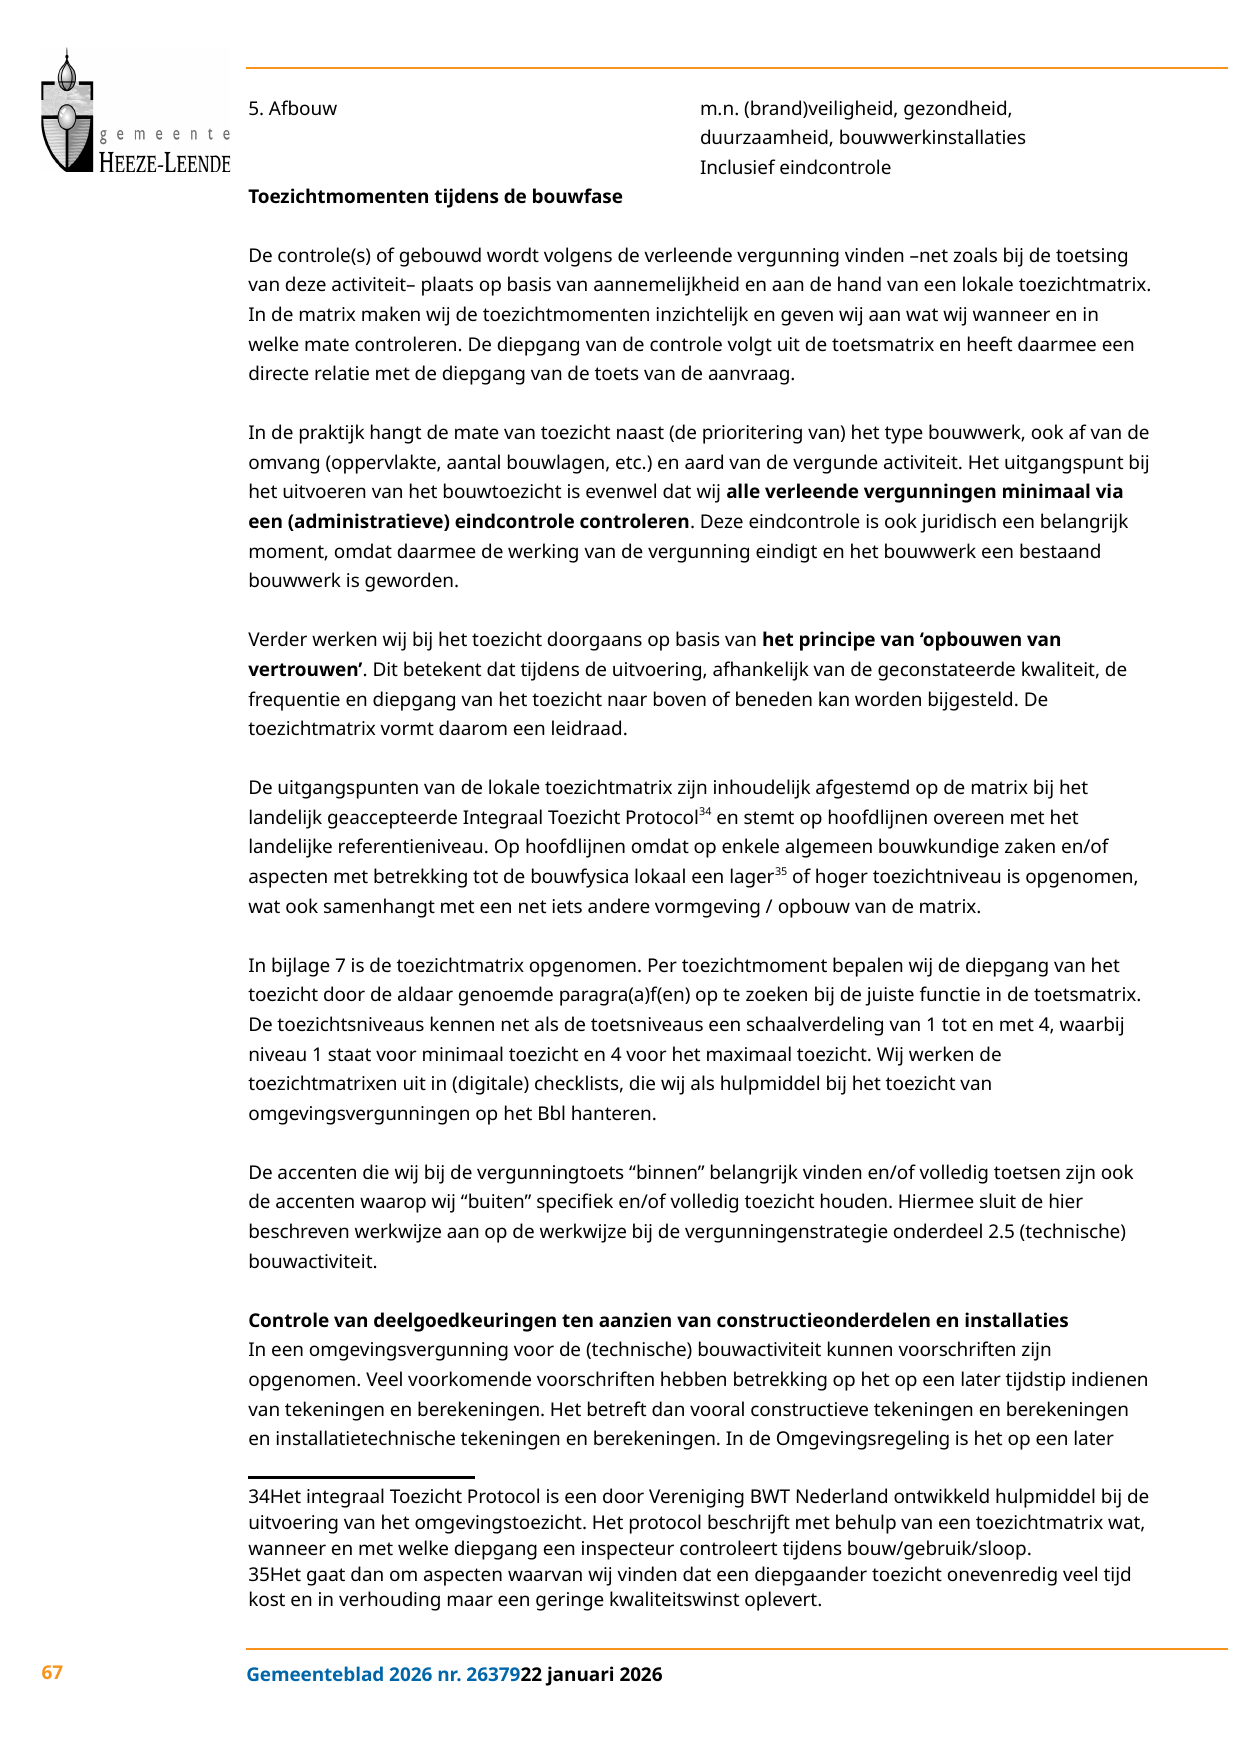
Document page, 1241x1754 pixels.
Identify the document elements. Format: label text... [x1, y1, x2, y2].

text Controle van deelgoedkeuringen ten aanzien van constructieonderdelen en installaties [248, 1307, 1152, 1333]
text Het gaat dan om aspecten waarvan wij vinden dat een diepgaander toezicht onevenredig veel tijd kost en in verhouding maar een geringe kwaliteitswinst oplevert. [248, 1561, 1152, 1612]
text In een omgevingsvergunning voor de (technische) bouwactiviteit kunnen voorschriften zijn opgenomen. Veel voorkomende voorschriften hebben betrekking op het op een later tijdstip indienen van tekeningen en berekeningen. Het betreft dan vooral constructieve tekeningen en berekeningen en installatietechnische tekeningen en berekeningen. In de Omgevingsregeling is het op een later [248, 1337, 1152, 1451]
text De accenten die wij bij de vergunningtoets “binnen” belangrijk vinden en/of volledig toetsen zijn ook de accenten waarop wij “buiten” specifiek en/of volledig toezicht houden. Hiermee sluit de hier beschreven werkwijze aan op de werkwijze bij de vergunningenstrategie onderdeel 2.5 (technische) bouwactiviteit. [248, 1159, 1152, 1274]
text Het integraal Toezicht Protocol is een door Vereniging BWT Nederland ontwikkeld hulpmiddel bij de uitvoering van het omgevingstoezicht. Het protocol beschrijft met behulp van een toezichtmatrix wat, wanneer en met welke diepgang een inspecteur controleert tijdens bouw/gebruik/sloop. [248, 1483, 1152, 1561]
text De controle(s) of gebouwd wordt volgens de verleende vergunning vinden –net zoals bij de toetsing van deze activiteit– plaats op basis van aannemelijkheid en aan de hand van een lokale toezichtmatrix. In de matrix maken wij de toezichtmomenten inzichtelijk en geven wij aan wat wij wanneer en in welke mate controleren. De diepgang van de controle volgt uit de toetsmatrix en heeft daarmee een directe relatie met de diepgang van de toets van de aanvraag. [248, 242, 1152, 386]
text In bijlage 7 is de toezichtmatrix opgenomen. Per toezichtmoment bepalen wij de diepgang van het toezicht door de aldaar genoemde paragra(a)f(en) op te zoeken bij de juiste functie in de toetsmatrix. De toezichtsniveaus kennen net als de toetsniveaus een schaalverdeling van 1 tot en met 4, waarbij niveau 1 staat voor minimaal toezicht en 4 voor het maximaal toezicht. Wij werken de toezichtmatrixen uit in (digitale) checklists, die wij als hulpmiddel bij het toezicht van omgevingsvergunningen op het Bbl hanteren. [248, 952, 1152, 1126]
text Verder werken wij bij het toezicht doorgaans op basis van het principe van ‘opbouwen van vertrouwen’. Dit betekent dat tijdens de uitvoering, afhankelijk van de geconstateerde kwaliteit, de frequentie en diepgang van het toezicht naar boven of beneden kan worden bijgesteld. De toezichtmatrix vormt daarom een leidraad. [248, 627, 1152, 741]
text Toezichtmomenten tijdens de bouwfase [248, 183, 1152, 209]
text In de praktijk hangt de mate van toezicht naast (de prioritering van) het type bouwwerk, ook af van de omvang (oppervlakte, aantal bouwlagen, etc.) en aard van de vergunde activiteit. Het uitgangspunt bij het uitvoeren van het bouwtoezicht is evenwel dat wij alle verleende vergunningen minimaal via een (administratieve) eindcontrole controleren. Deze eindcontrole is ook juridisch een belangrijk moment, omdat daarmee de werking van de vergunning eindigt en het bouwwerk een bestaand bouwwerk is geworden. [248, 419, 1152, 593]
table_cell m.n. (brand)veiligheid, gezondheid, duurzaamheid, bouwwerkinstallaties Inclusief eindcontrole [700, 95, 1152, 180]
table_cell 5. Afbouw [248, 95, 700, 180]
text De uitgangspunten van de lokale toezichtmatrix zijn inhoudelijk afgestemd op de matrix bij het landelijk geaccepteerde Integraal Toezicht Protocol en stemt op hoofdlijnen overeen met het landelijke referentieniveau. Op hoofdlijnen omdat op enkele algemeen bouwkundige zaken en/of aspecten met betrekking tot de bouwfysica lokaal een lager of hoger toezichtniveau is opgenomen, wat ook samenhangt met een net iets andere vormgeving / opbouw van de matrix. [248, 774, 1152, 919]
picture [41, 47, 231, 172]
